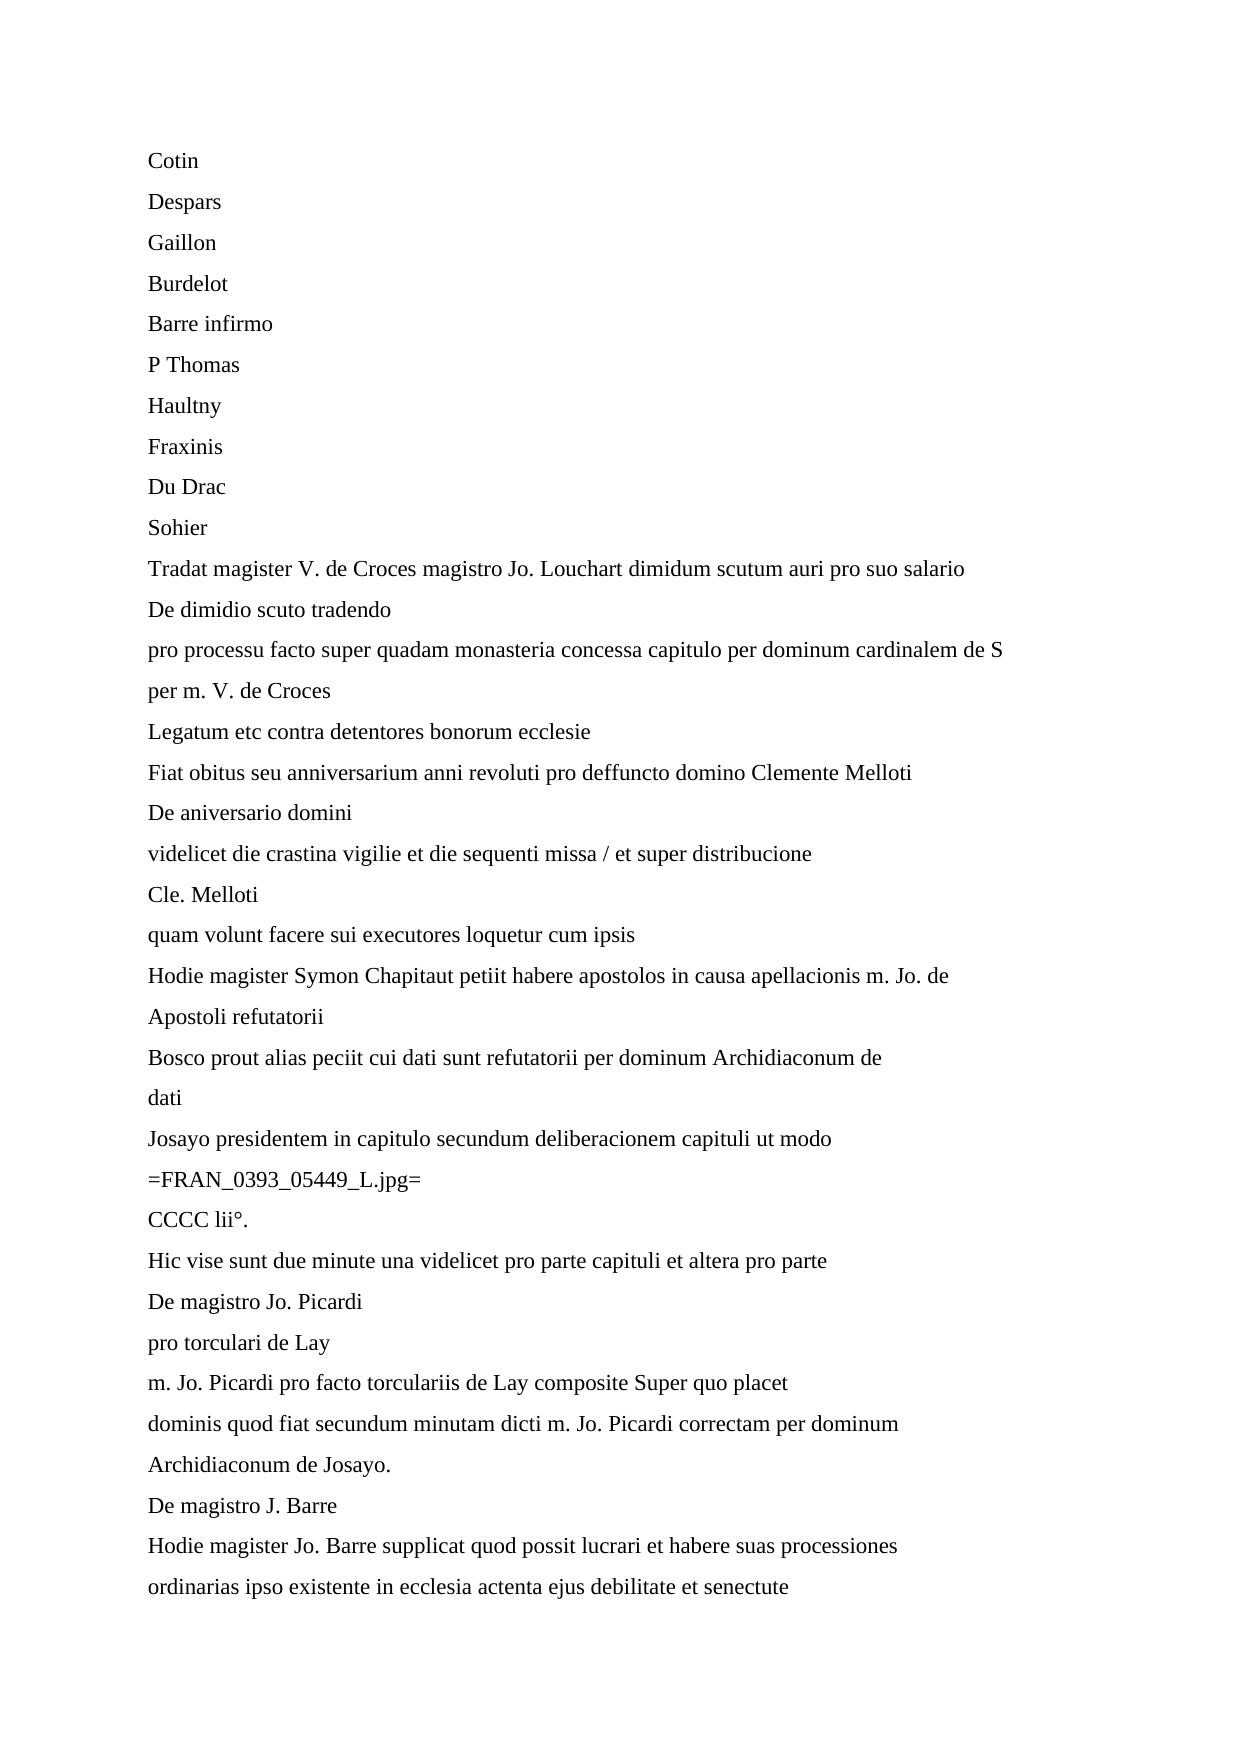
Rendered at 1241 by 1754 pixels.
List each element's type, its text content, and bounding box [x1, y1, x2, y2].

text Legatum etc contra detentores bonorum ecclesie [148, 718, 1093, 744]
text Barre infirmo [148, 311, 1093, 337]
text Fraxinis [148, 433, 1093, 459]
text De magistro Jo. Picardi [148, 1288, 1093, 1314]
text =FRAN_0393_05449_L.jpg= [148, 1166, 1093, 1192]
text De aniversario domini [148, 799, 1093, 826]
text Josayo presidentem in capitulo secundum deliberacionem capituli ut modo [148, 1125, 1093, 1151]
text Tradat magister V. de Croces magistro Jo. Louchart dimidum scutum auri pro suo salario [148, 555, 1093, 581]
text Hic vise sunt due minute una videlicet pro parte capituli et altera pro parte [148, 1247, 1093, 1274]
text pro processu facto super quadam monasteria concessa capitulo per dominum cardinalem de S [148, 636, 1093, 663]
text Archidiaconum de Josayo. [148, 1451, 1093, 1477]
text Burdelot [148, 270, 1093, 296]
text Despars [148, 188, 1093, 215]
text ordinarias ipso existente in ecclesia actenta ejus debilitate et senectute [148, 1573, 1093, 1599]
text Haultny [148, 392, 1093, 418]
text De dimidio scuto tradendo [148, 596, 1093, 622]
text Du Drac [148, 473, 1093, 500]
text videlicet die crastina vigilie et die sequenti missa / et super distribucione [148, 840, 1093, 866]
text Apostoli refutatorii [148, 1003, 1093, 1029]
text Cotin [148, 148, 1093, 174]
text Bosco prout alias peciit cui dati sunt refutatorii per dominum Archidiaconum de [148, 1044, 1093, 1070]
text Sohier [148, 514, 1093, 541]
text Hodie magister Symon Chapitaut petiit habere apostolos in causa apellacionis m. Jo. de [148, 962, 1093, 988]
text quam volunt facere sui executores loquetur cum ipsis [148, 921, 1093, 948]
text Cle. Melloti [148, 881, 1093, 907]
text Fiat obitus seu anniversarium anni revoluti pro deffuncto domino Clemente Melloti [148, 758, 1093, 785]
text pro torculari de Lay [148, 1329, 1093, 1355]
text CCCC lii°. [148, 1207, 1093, 1233]
text P Thomas [148, 351, 1093, 378]
text dominis quod fiat secundum minutam dicti m. Jo. Picardi correctam per dominum [148, 1410, 1093, 1437]
text dati [148, 1084, 1093, 1111]
text Gaillon [148, 229, 1093, 255]
text per m. V. de Croces [148, 677, 1093, 703]
text De magistro J. Barre [148, 1492, 1093, 1518]
text Hodie magister Jo. Barre supplicat quod possit lucrari et habere suas processiones [148, 1532, 1093, 1559]
text m. Jo. Picardi pro facto torculariis de Lay composite Super quo placet [148, 1369, 1093, 1396]
